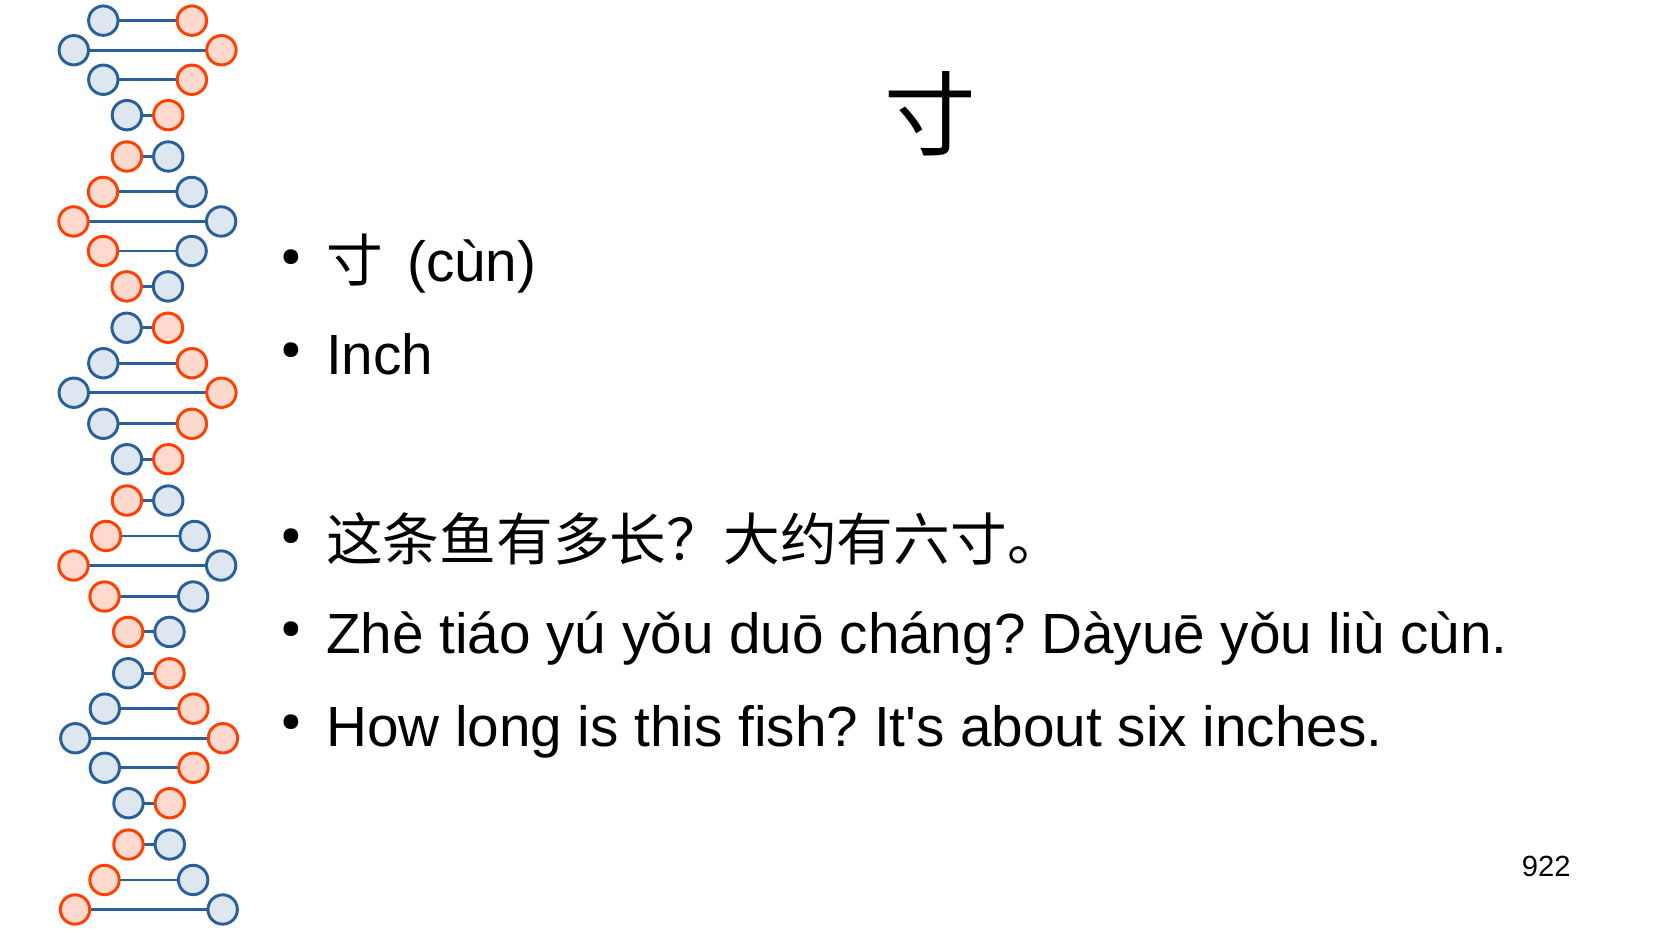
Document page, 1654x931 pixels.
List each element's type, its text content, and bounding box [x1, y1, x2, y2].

title 寸 [265, 35, 1595, 189]
list 寸 (cùn) Inch 这条鱼有多长？大约有六寸。 Zhè tiáo yú yǒu duō cháng? Dàyuē yǒu liù cùn. How long is this fish? It's about six inches. [265, 224, 1595, 764]
